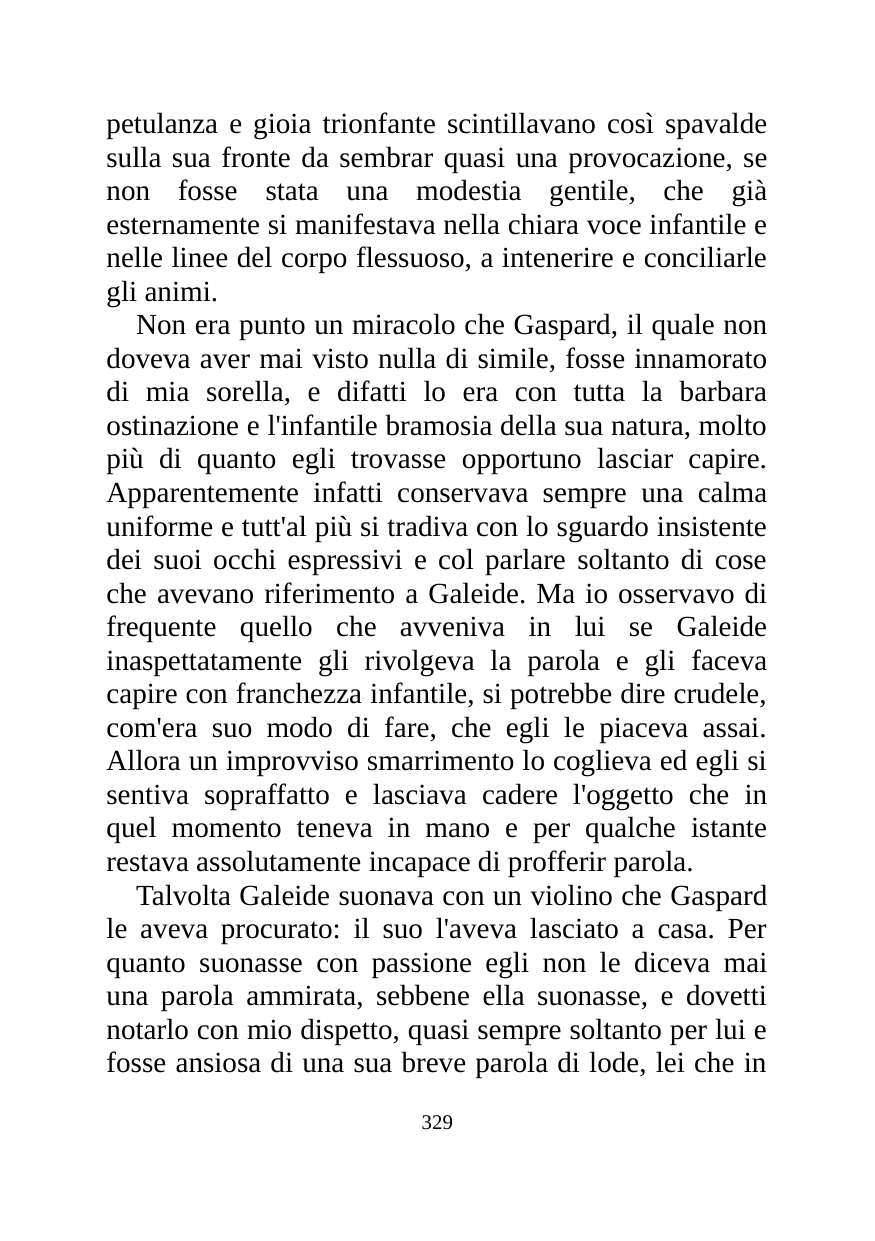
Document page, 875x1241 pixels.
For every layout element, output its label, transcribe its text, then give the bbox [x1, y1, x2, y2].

text Talvolta Galeide suonava con un violino che Gaspard le aveva procurato: il suo l'aveva lasciato a casa. Per quanto suonasse con passione egli non le diceva mai una parola ammirata, sebbene ella suonasse, e dovetti notarlo con mio dispetto, quasi sempre soltanto per lui e fosse ansiosa di una sua breve parola di lode, lei che in [106, 878, 768, 1079]
text Non era punto un miracolo che Gaspard, il quale non doveva aver mai visto nulla di simile, fosse innamorato di mia sorella, e difatti lo era con tutta la barbara ostinazione e l'infantile bramosia della sua natura, molto più di quanto egli trovasse opportuno lasciar capire. Apparentemente infatti conservava sempre una calma uniforme e tutt'al più si tradiva con lo sguardo insistente dei suoi occhi espressivi e col parlare soltanto di cose che avevano riferimento a Galeide. Ma io osservavo di frequente quello che avveniva in lui se Galeide inaspettatamente gli rivolgeva la parola e gli faceva capire con franchezza infantile, si potrebbe dire crudele, com'era suo modo di fare, che egli le piaceva assai. Allora un improvviso smarrimento lo coglieva ed egli si sentiva sopraffatto e lasciava cadere l'oggetto che in quel momento teneva in mano e per qualche istante restava assolutamente incapace di profferir parola. [106, 307, 768, 878]
text petulanza e gioia trionfante scintillavano così spavalde sulla sua fronte da sembrar quasi una provocazione, se non fosse stata una modestia gentile, che già esternamente si manifestava nella chiara voce infantile e nelle linee del corpo flessuoso, a intenerire e conciliarle gli animi. [106, 106, 768, 307]
